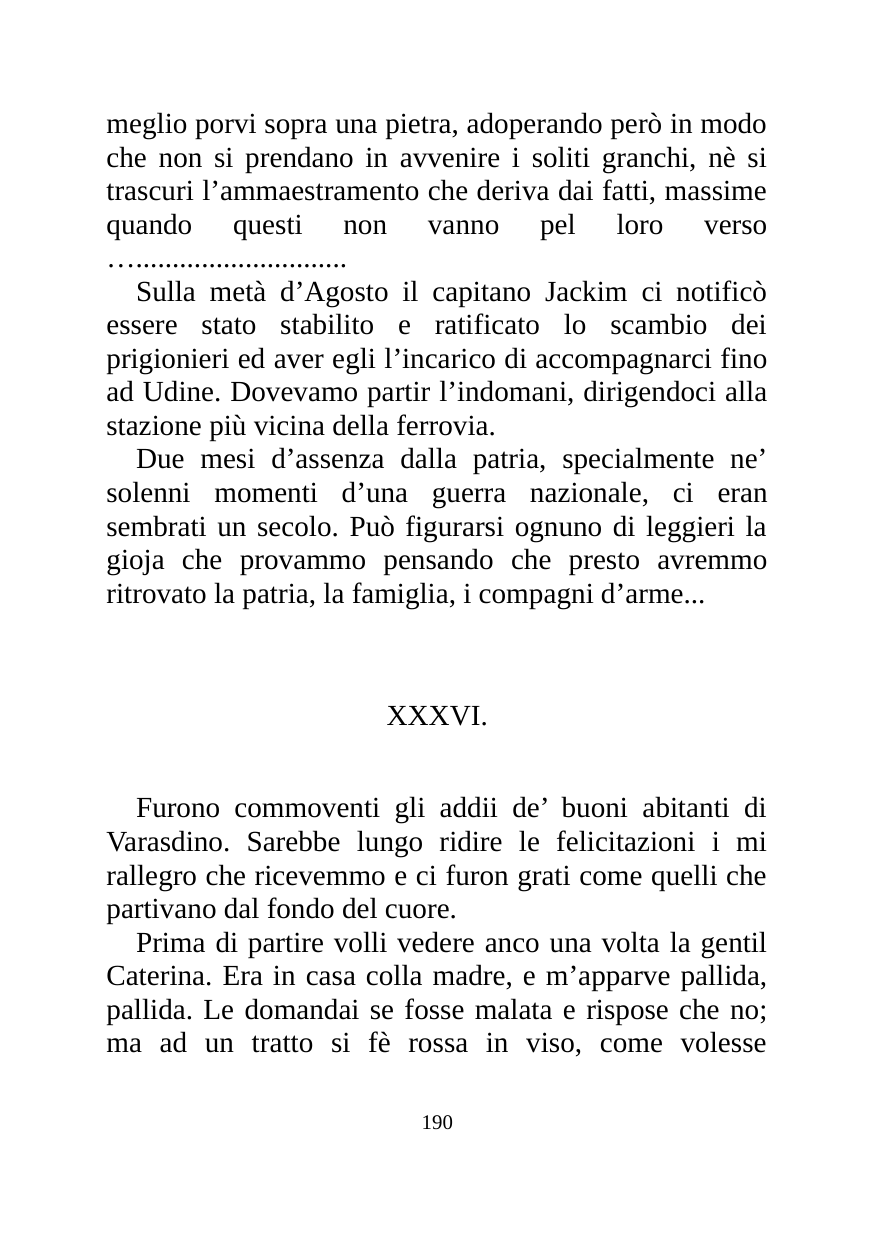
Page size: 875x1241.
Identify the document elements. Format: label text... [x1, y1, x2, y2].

text Due mesi d’assenza dalla patria, specialmente ne’ solenni momenti d’una guerra nazionale, ci eran sembrati un secolo. Può figurarsi ognuno di leggieri la gioja che provammo pensando che presto avremmo ritrovato la patria, la famiglia, i compagni d’arme... [106, 442, 768, 609]
text Furono commoventi gli addii de’ buoni abitanti di Varasdino. Sarebbe lungo ridire le felicitazioni i mi rallegro che ricevemmo e ci furon grati come quelli che partivano dal fondo del cuore. [106, 791, 768, 925]
text Sulla metà d’Agosto il capitano Jackim ci notificò essere stato stabilito e ratificato lo scambio dei prigionieri ed aver egli l’incarico di accompagnarci fino ad Udine. Dovevamo partir l’indomani, dirigendoci alla stazione più vicina della ferrovia. [106, 274, 768, 442]
text meglio porvi sopra una pietra, adoperando però in modo che non si prendano in avvenire i soliti granchi, nè si trascuri l’ammaestramento che deriva dai fatti, massime quando questi non vanno pel loro verso …............................. [106, 106, 768, 274]
text Prima di partire volli vedere anco una volta la gentil Caterina. Era in casa colla madre, e m’apparve pallida, pallida. Le domandai se fosse malata e rispose che no; ma ad un tratto si fè rossa in viso, come volesse [106, 925, 768, 1059]
subtitle XXXVI. [106, 698, 768, 731]
